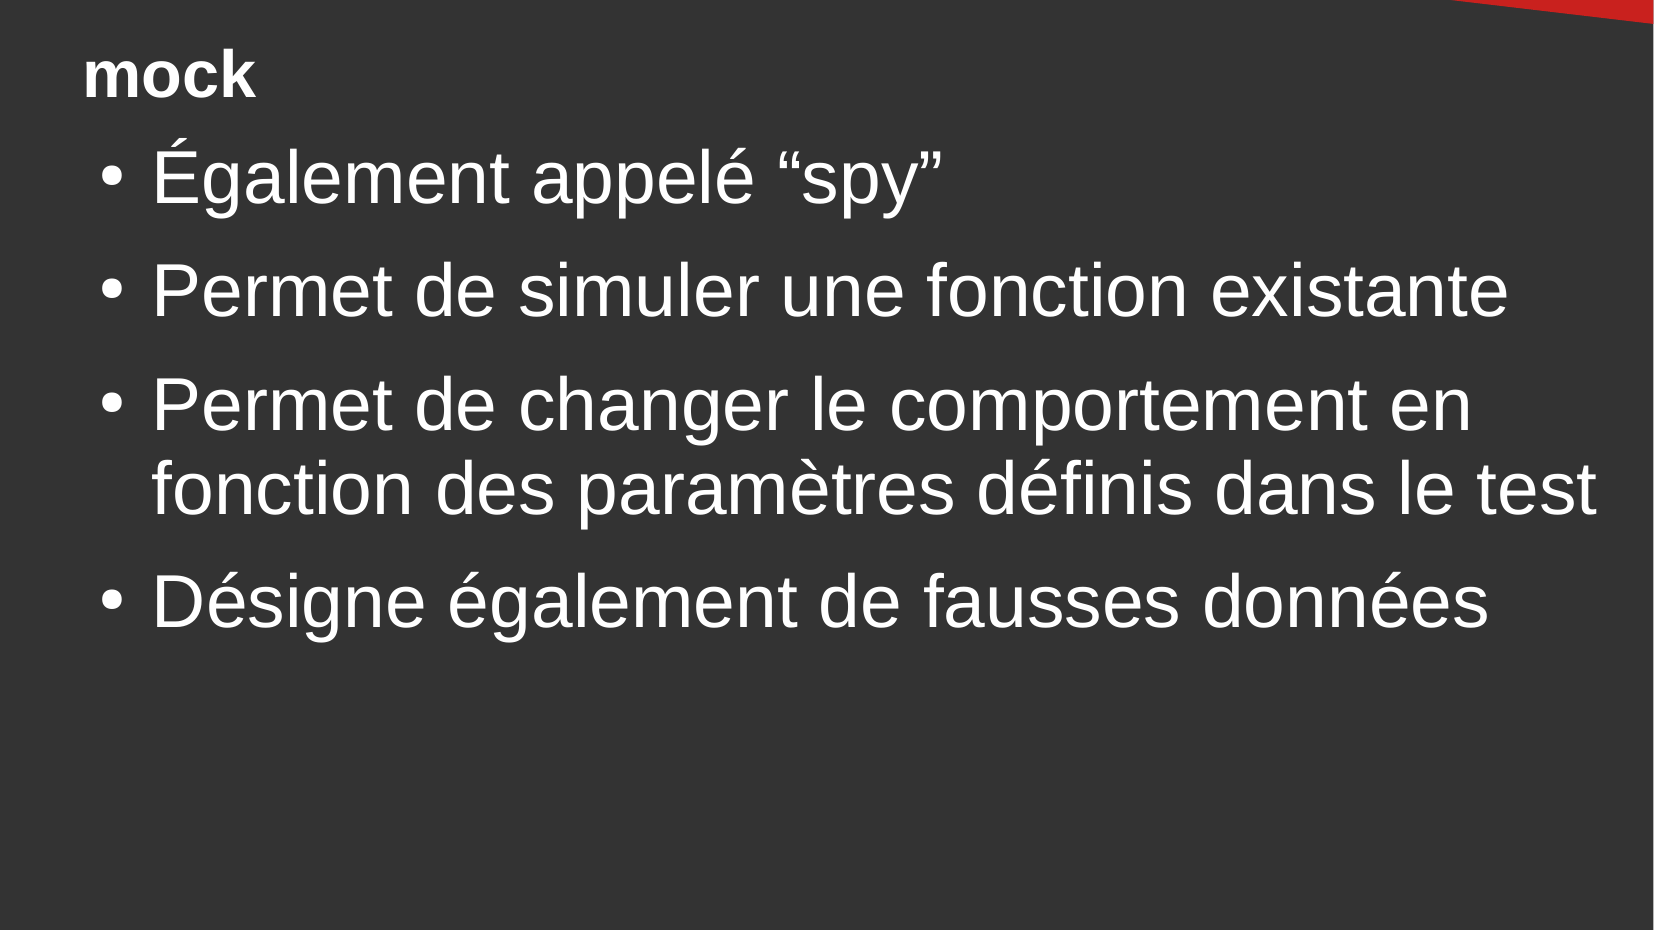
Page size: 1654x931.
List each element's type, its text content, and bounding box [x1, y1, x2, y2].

title mock [82, 37, 1571, 112]
text_box [1450, 0, 1654, 24]
list Également appelé “spy” Permet de simuler une fonction existante Permet de changer le comportement en fonction des paramètres définis dans le test Désigne également de fausses données [80, 135, 1619, 733]
